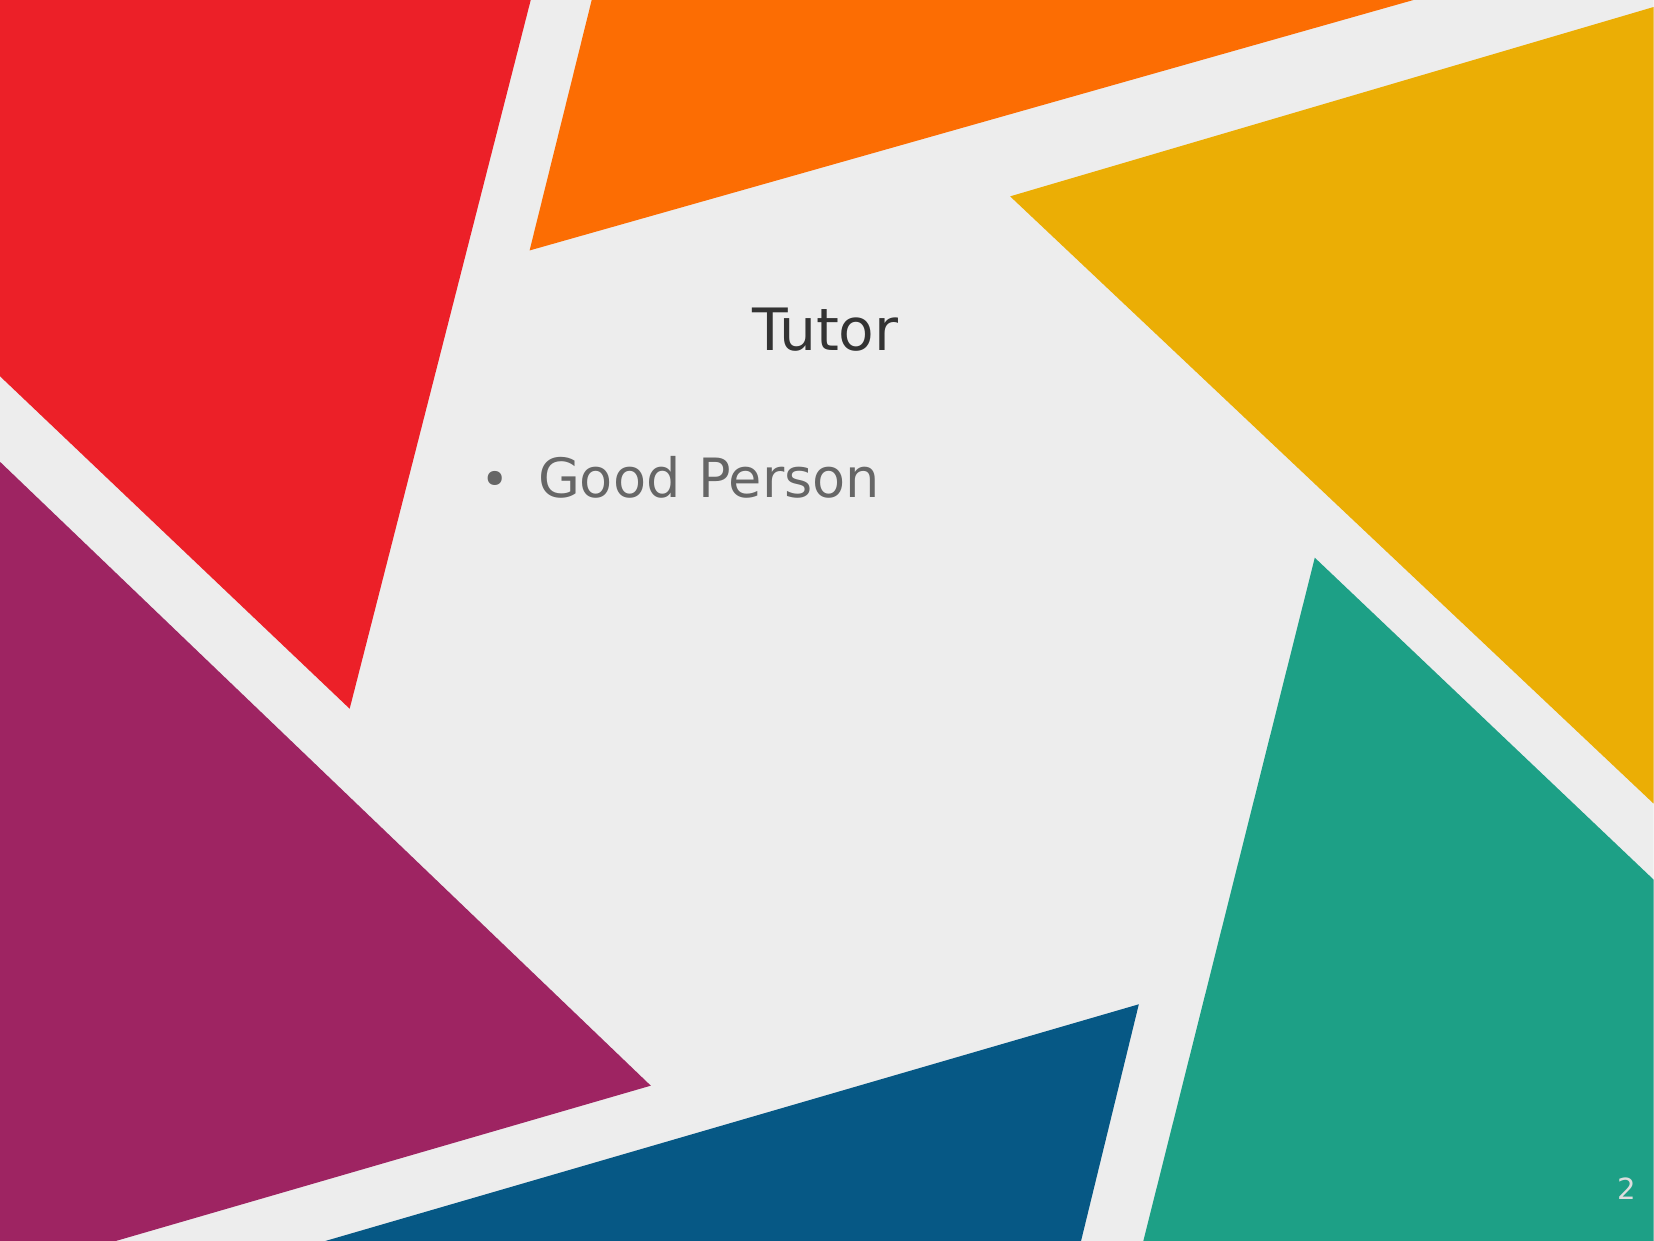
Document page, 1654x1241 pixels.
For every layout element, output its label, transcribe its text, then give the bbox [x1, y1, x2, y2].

title Tutor [467, 226, 1185, 434]
list Good Person [467, 447, 1191, 1005]
